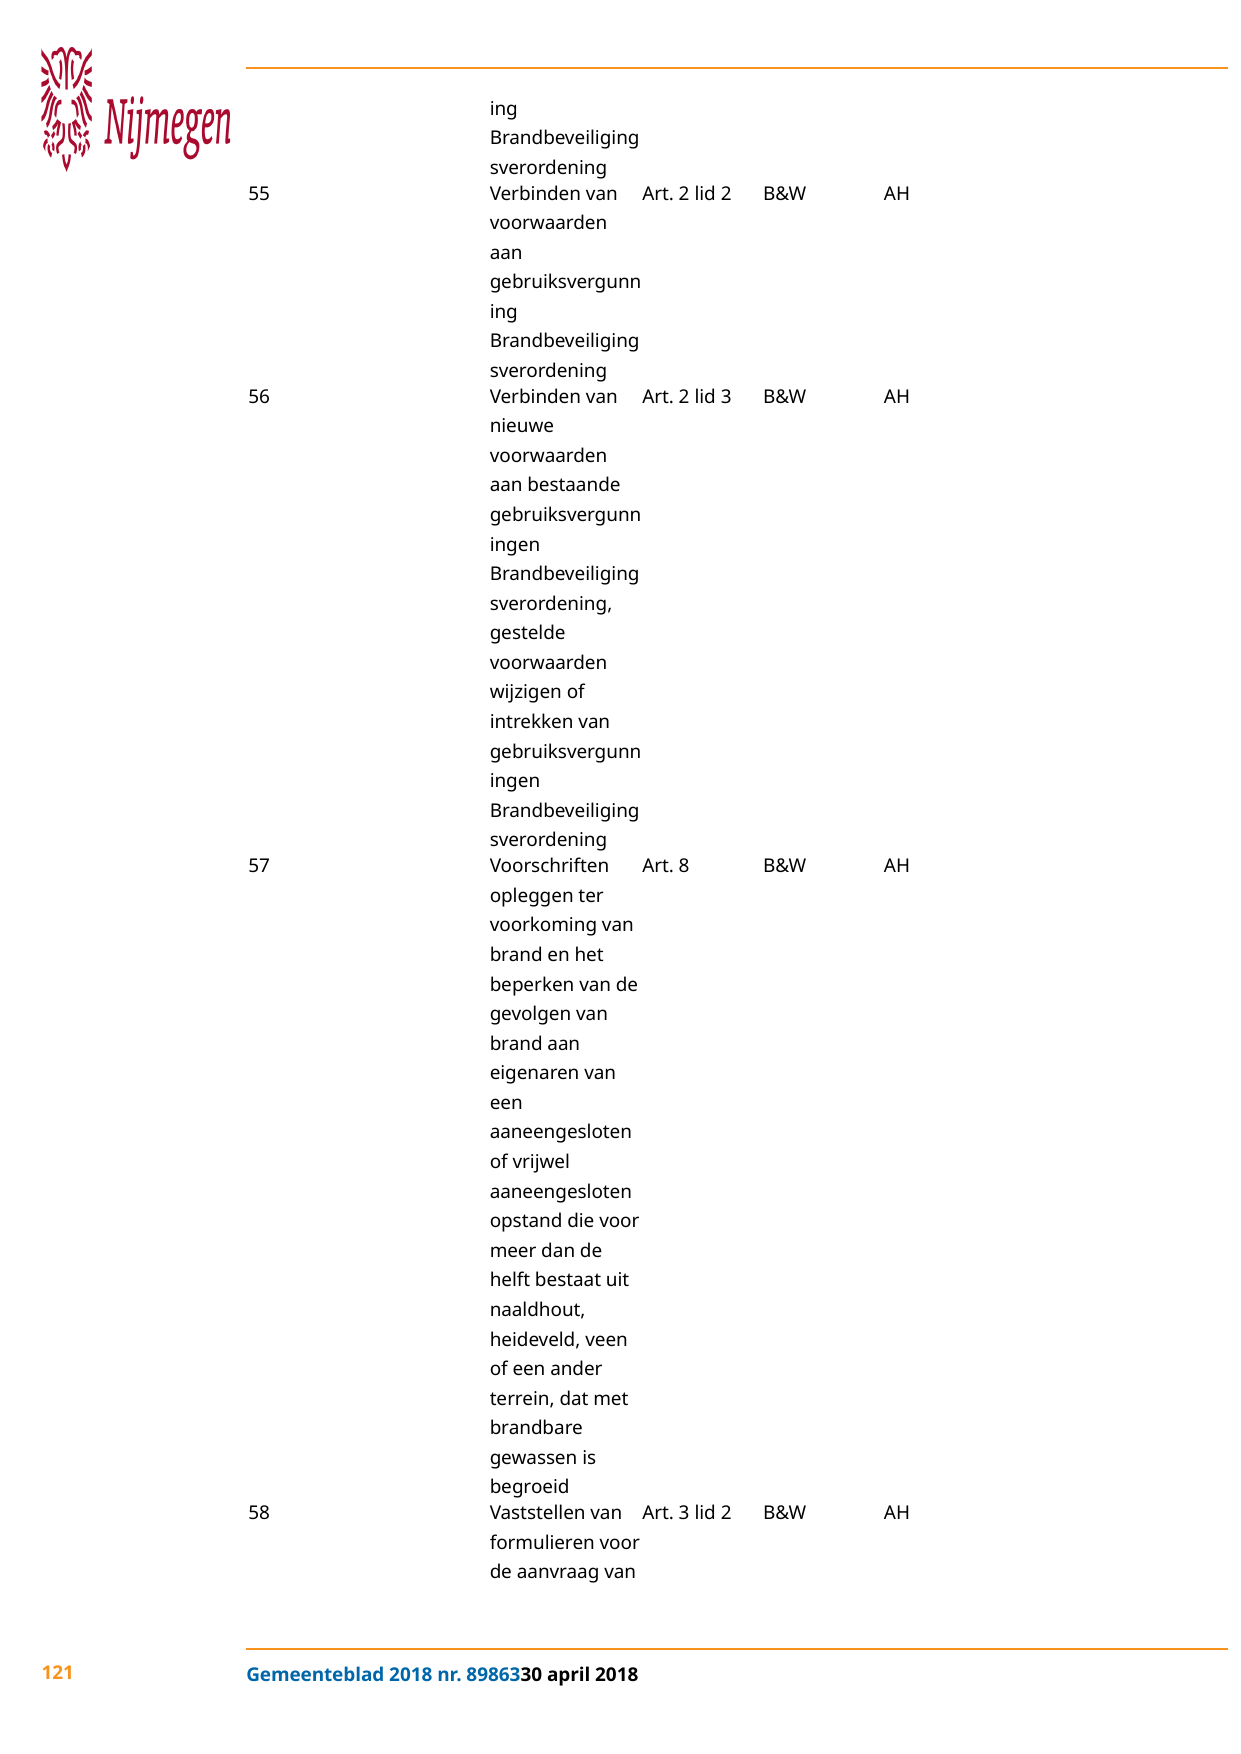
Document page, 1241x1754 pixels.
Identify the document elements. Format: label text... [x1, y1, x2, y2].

table_cell [248, 95, 489, 180]
table_cell B&W [763, 853, 884, 1499]
table_cell [884, 95, 1004, 180]
picture [41, 47, 231, 172]
table_cell Art. 8 [642, 853, 763, 1499]
table_cell 55 [248, 180, 489, 383]
table_cell [1005, 95, 1152, 180]
table_cell B&W [763, 180, 884, 383]
table_cell Verbinden van nieuwe voorwaarden aan bestaande gebruiksvergunningen Brandbeveiligingsverordening, gestelde voorwaarden wijzigen of intrekken van gebruiksvergunningen Brandbeveiligingsverordening [490, 383, 642, 852]
table_cell [1005, 1499, 1152, 1584]
table_cell Art. 2 lid 3 [642, 383, 763, 852]
table_cell [763, 95, 884, 180]
table_cell 58 [248, 1499, 489, 1584]
table_cell AH [884, 383, 1004, 852]
table_cell AH [884, 1499, 1004, 1584]
table_cell AH [884, 180, 1004, 383]
table_cell AH [884, 853, 1004, 1499]
table_cell [1005, 180, 1152, 383]
table_cell [642, 95, 763, 180]
table_cell 57 [248, 853, 489, 1499]
table_cell [1005, 383, 1152, 852]
table_cell B&W [763, 383, 884, 852]
table_cell Vaststellen van formulieren voor de aanvraag van [490, 1499, 642, 1584]
table_cell Verbinden van voorwaarden aan gebruiksvergunning Brandbeveiligingsverordening [490, 180, 642, 383]
table_cell 56 [248, 383, 489, 852]
table_cell B&W [763, 1499, 884, 1584]
table_cell ing Brandbeveiligingsverordening [490, 95, 642, 180]
table_cell Voorschriften opleggen ter voorkoming van brand en het beperken van de gevolgen van brand aan eigenaren van een aaneengesloten of vrijwel aaneengesloten opstand die voor meer dan de helft bestaat uit naaldhout, heideveld, veen of een ander terrein, dat met brandbare gewassen is begroeid [490, 853, 642, 1499]
table_cell [1005, 853, 1152, 1499]
table_cell Art. 3 lid 2 [642, 1499, 763, 1584]
table_cell Art. 2 lid 2 [642, 180, 763, 383]
